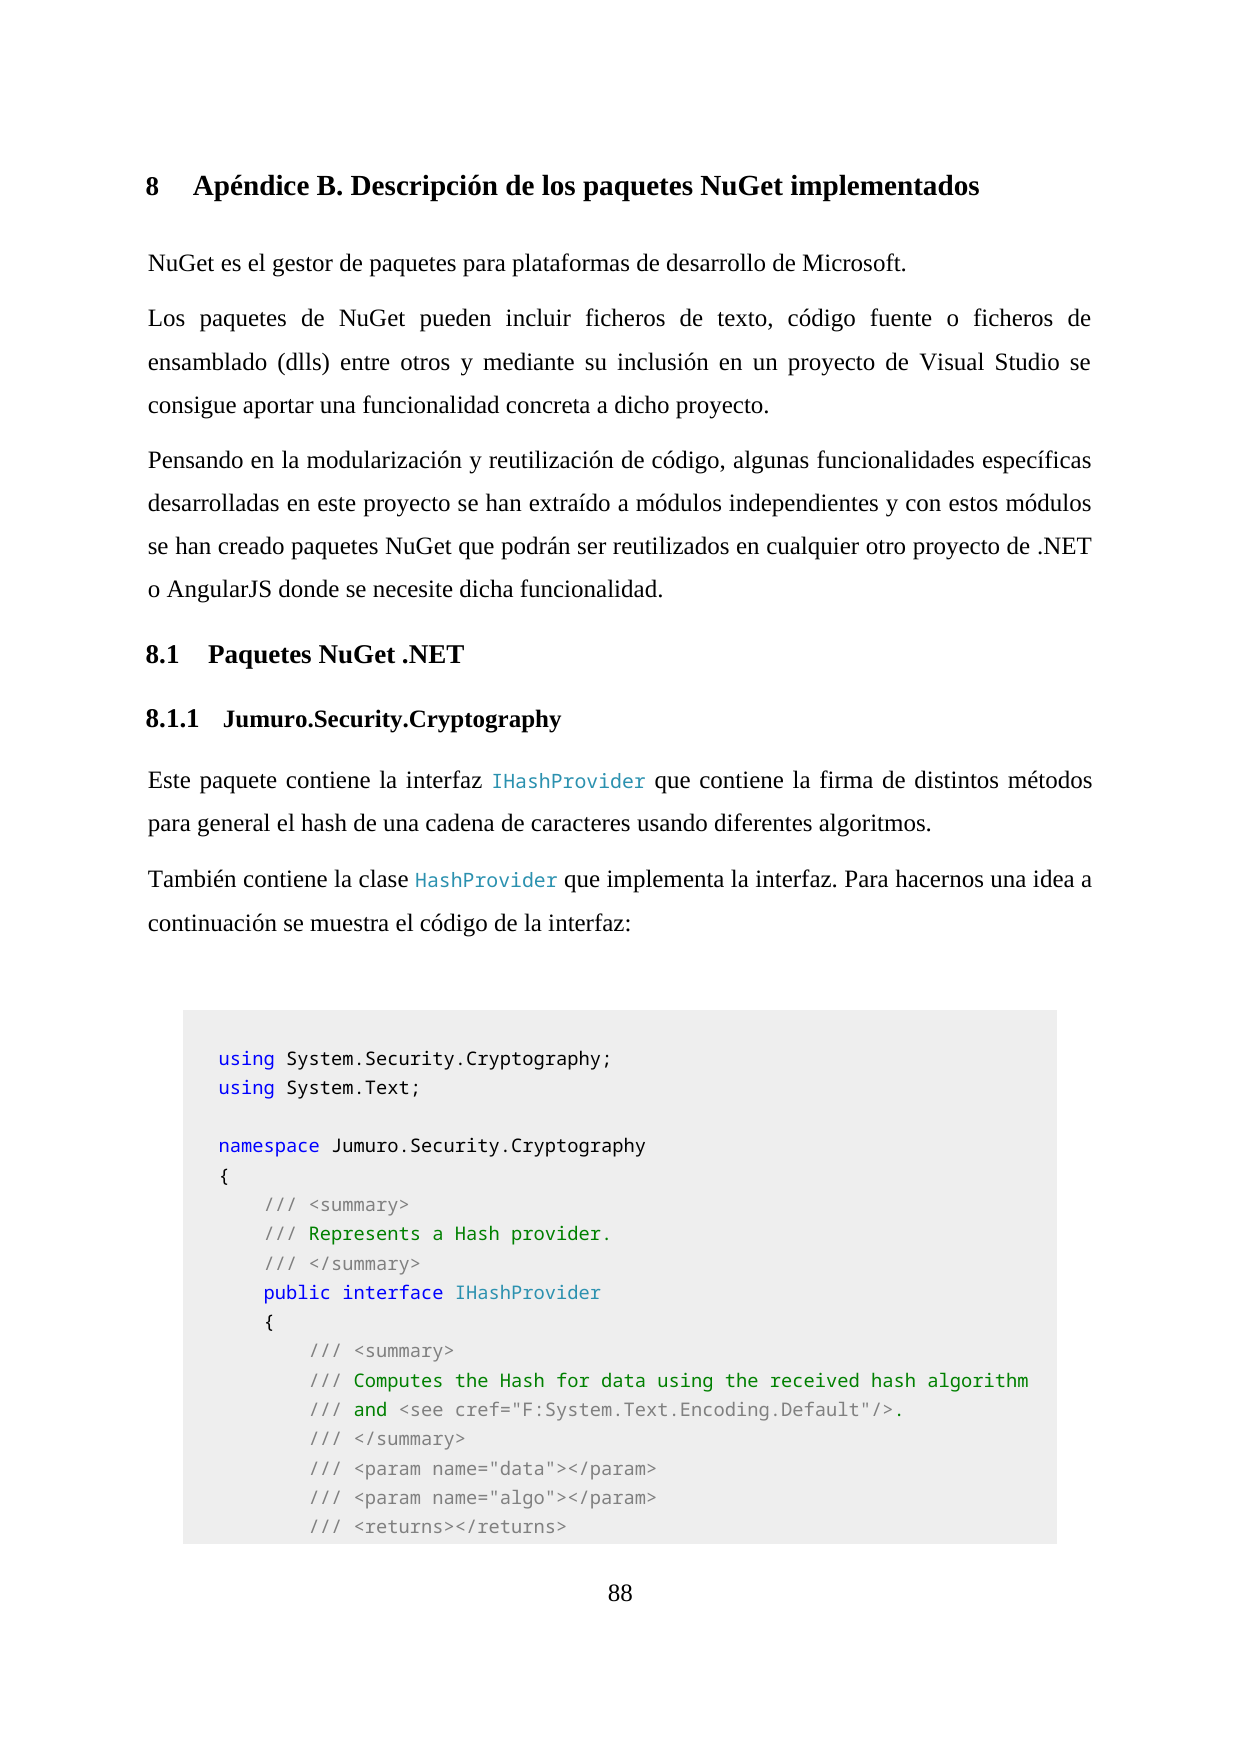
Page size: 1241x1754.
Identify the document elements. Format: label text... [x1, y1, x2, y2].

subtitle Apéndice B. Descripción de los paquetes NuGet implementados [139, 168, 1093, 202]
table_header using System.Security.Cryptography; using System.Text; namespace Jumuro.Security.Cryptography { /// <summary> /// Represents a Hash provider. /// </summary> public interface IHashProvider { /// <summary> /// Computes the Hash for data using the received hash algorithm /// and <see cref="F:System.Text.Encoding.Default"/>. /// </summary> /// <param name="data"></param> /// <param name="algo"></param> /// <returns></returns> [183, 1010, 1057, 1544]
subtitle Paquetes NuGet .NET [139, 638, 1093, 670]
text También contiene la clase HashProvider que implementa la interfaz. Para hacernos una idea a continuación se muestra el código de la interfaz: [148, 864, 1093, 936]
subtitle Jumuro.Security.Cryptography [139, 702, 1093, 733]
text Este paquete contiene la interfaz IHashProvider que contiene la firma de distintos métodos para general el hash de una cadena de caracteres usando diferentes algoritmos. [148, 765, 1093, 837]
text Pensando en la modularización y reutilización de código, algunas funcionalidades específicas desarrolladas en este proyecto se han extraído a módulos independientes y con estos módulos se han creado paquetes NuGet que podrán ser reutilizados en cualquier otro proyecto de .NET o AngularJS donde se necesite dicha funcionalidad. [148, 445, 1093, 603]
text Los paquetes de NuGet pueden incluir ficheros de texto, código fuente o ficheros de ensamblado (dlls) entre otros y mediante su inclusión en un proyecto de Visual Studio se consigue aportar una funcionalidad concreta a dicho proyecto. [148, 303, 1093, 418]
text NuGet es el gestor de paquetes para plataformas de desarrollo de Microsoft. [148, 248, 1093, 277]
